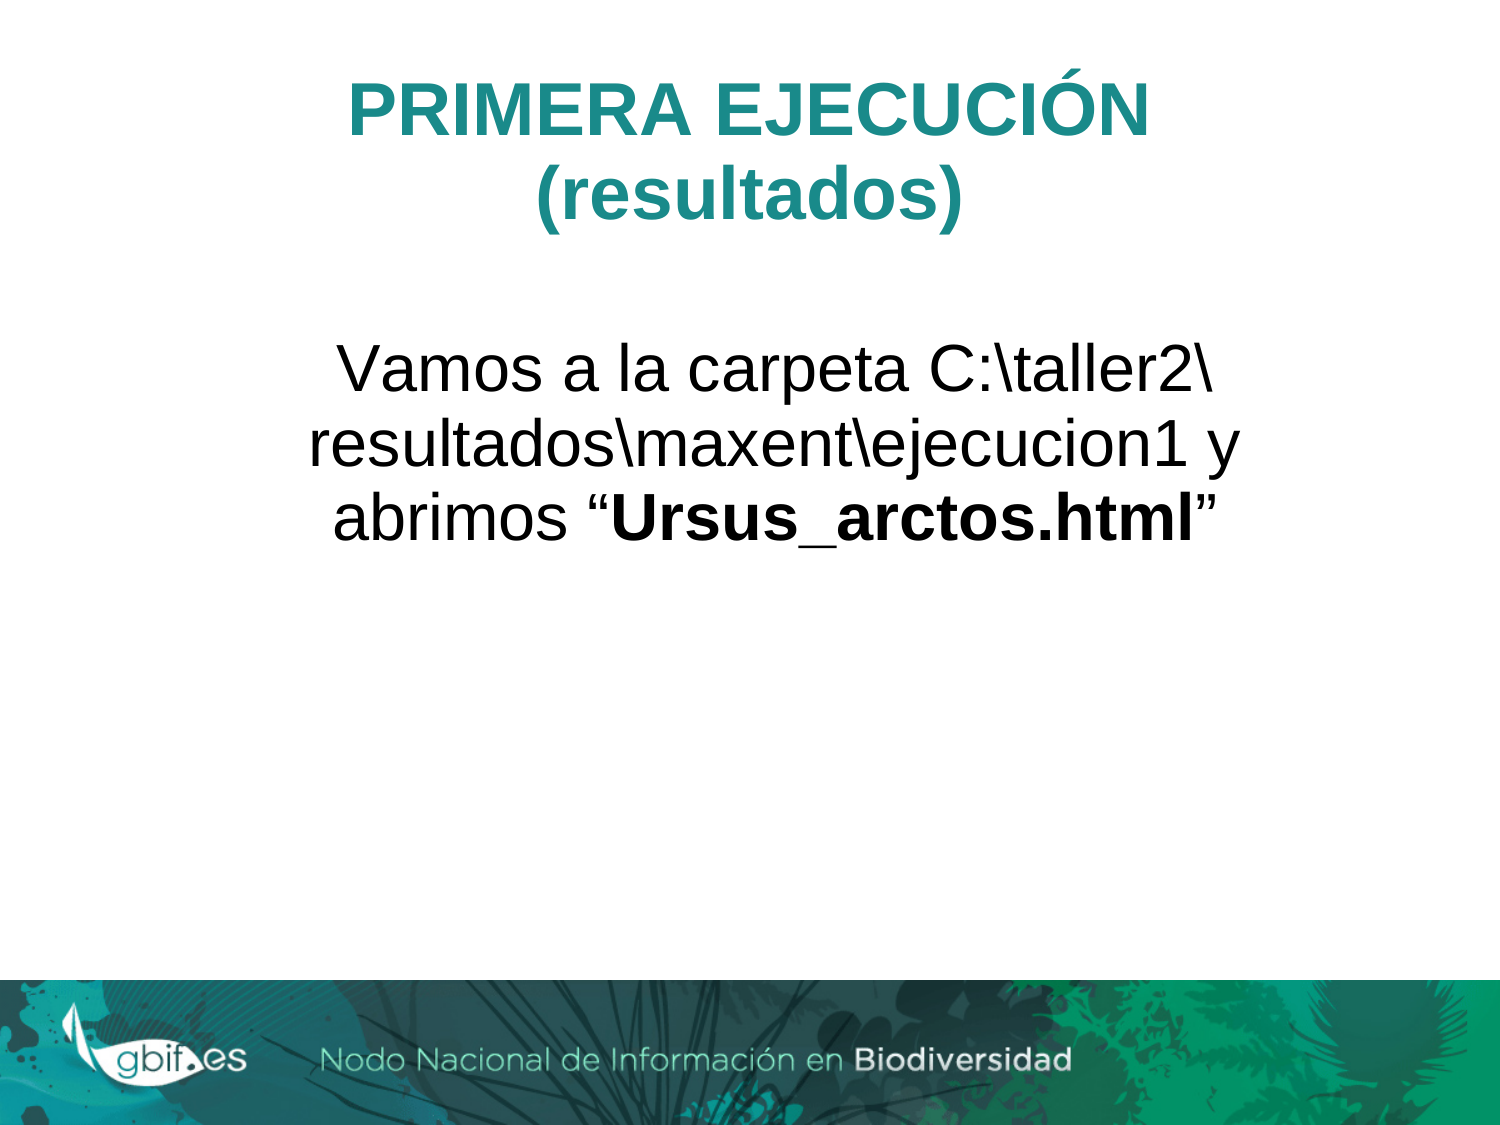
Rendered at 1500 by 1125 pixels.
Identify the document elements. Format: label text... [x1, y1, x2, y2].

picture [0, 980, 1500, 1125]
title PRIMERA EJECUCIÓN (resultados) [112, 60, 1388, 328]
list Vamos a la carpeta C:\taller2\resultados\maxent\ejecucion1 y abrimos “Ursus_arctos.html” [115, 323, 1379, 899]
